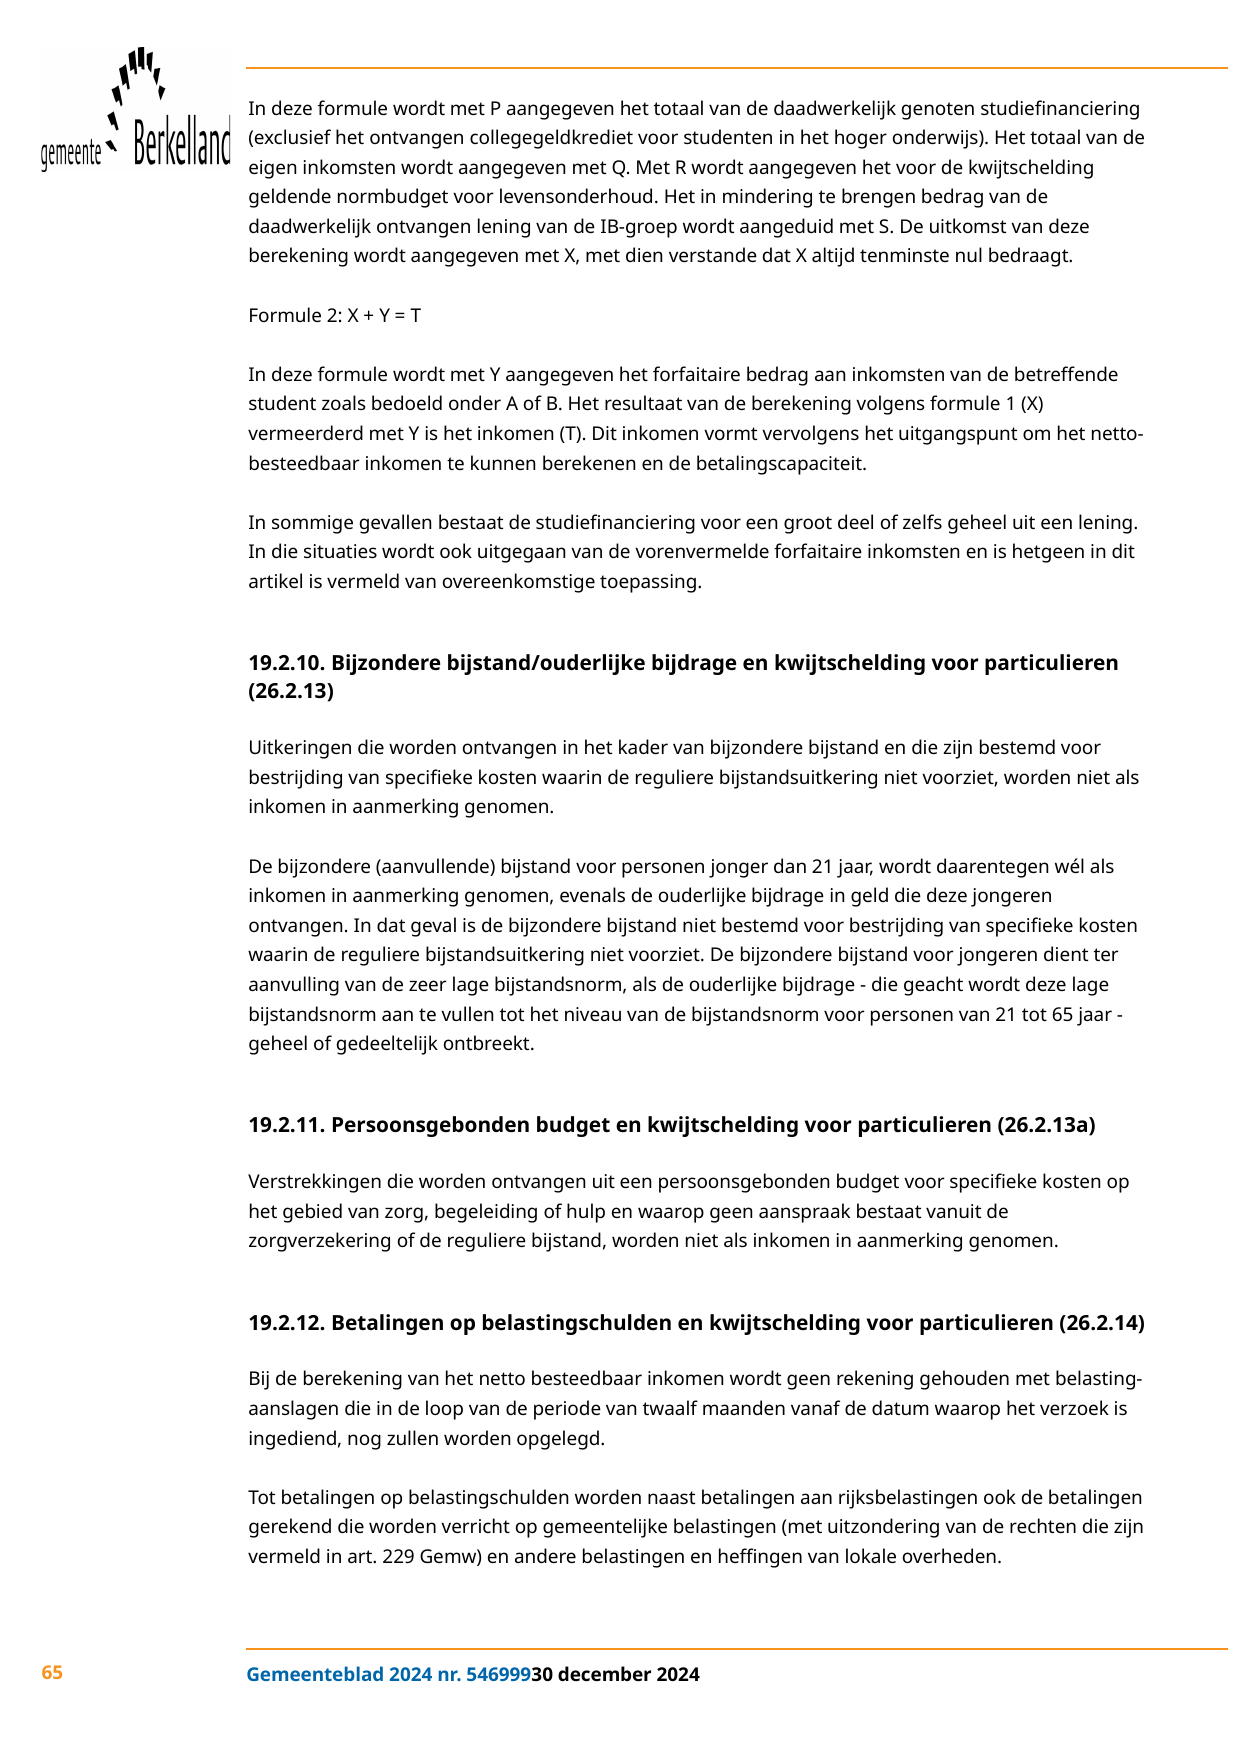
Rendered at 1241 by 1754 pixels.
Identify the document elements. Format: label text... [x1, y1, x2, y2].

text Formule 2: X + Y = T [248, 302, 1152, 328]
text In deze formule wordt met Y aangegeven het forfaitaire bedrag aan inkomsten van de betreffende student zoals bedoeld onder A of B. Het resultaat van de berekening volgens formule 1 (X) vermeerderd met Y is het inkomen (T). Dit inkomen vormt vervolgens het uitgangspunt om het netto-besteedbaar inkomen te kunnen berekenen en de betalingscapaciteit. [248, 361, 1152, 476]
picture [41, 47, 231, 172]
text 19.2.10. Bijzondere bijstand/ouderlijke bijdrage en kwijtschelding voor particulieren (26.2.13) [248, 648, 1152, 705]
text Bij de berekening van het netto besteedbaar inkomen wordt geen rekening gehouden met belasting-aanslagen die in de loop van de periode van twaalf maanden vanaf de datum waarop het verzoek is ingediend, nog zullen worden opgelegd. [248, 1366, 1152, 1451]
text 19.2.11. Persoonsgebonden budget en kwijtschelding voor particulieren (26.2.13a) [248, 1110, 1152, 1139]
text In deze formule wordt met P aangegeven het totaal van de daadwerkelijk genoten studiefinanciering (exclusief het ontvangen collegegeldkrediet voor studenten in het hoger onderwijs). Het totaal van de eigen inkomsten wordt aangegeven met Q. Met R wordt aangegeven het voor de kwijtschelding geldende normbudget voor levensonderhoud. Het in mindering te brengen bedrag van de daadwerkelijk ontvangen lening van de IB-groep wordt aangeduid met S. De uitkomst van deze berekening wordt aangegeven met X, met dien verstande dat X altijd tenminste nul bedraagt. [248, 95, 1152, 268]
text 19.2.12. Betalingen op belastingschulden en kwijtschelding voor particulieren (26.2.14) [248, 1308, 1152, 1336]
text In sommige gevallen bestaat de studiefinanciering voor een groot deel of zelfs geheel uit een lening. In die situaties wordt ook uitgegaan van de vorenvermelde forfaitaire inkomsten en is hetgeen in dit artikel is vermeld van overeenkomstige toepassing. [248, 509, 1152, 594]
text Tot betalingen op belastingschulden worden naast betalingen aan rijksbelastingen ook de betalingen gerekend die worden verricht op gemeentelijke belastingen (met uitzondering van de rechten die zijn vermeld in art. 229 Gemw) en andere belastingen en heffingen van lokale overheden. [248, 1484, 1152, 1569]
text Verstrekkingen die worden ontvangen uit een persoonsgebonden budget voor specifieke kosten op het gebied van zorg, begeleiding of hulp en waarop geen aanspraak bestaat vanuit de zorgverzekering of de reguliere bijstand, worden niet als inkomen in aanmerking genomen. [248, 1168, 1152, 1253]
text De bijzondere (aanvullende) bijstand voor personen jonger dan 21 jaar, wordt daarentegen wél als inkomen in aanmerking genomen, evenals de ouderlijke bijdrage in geld die deze jongeren ontvangen. In dat geval is de bijzondere bijstand niet bestemd voor bestrijding van specifieke kosten waarin de reguliere bijstandsuitkering niet voorziet. De bijzondere bijstand voor jongeren dient ter aanvulling van de zeer lage bijstandsnorm, als de ouderlijke bijdrage - die geacht wordt deze lage bijstandsnorm aan te vullen tot het niveau van de bijstandsnorm voor personen van 21 tot 65 jaar - geheel of gedeeltelijk ontbreekt. [248, 853, 1152, 1056]
text Uitkeringen die worden ontvangen in het kader van bijzondere bijstand en die zijn bestemd voor bestrijding van specifieke kosten waarin de reguliere bijstandsuitkering niet voorziet, worden niet als inkomen in aanmerking genomen. [248, 734, 1152, 819]
